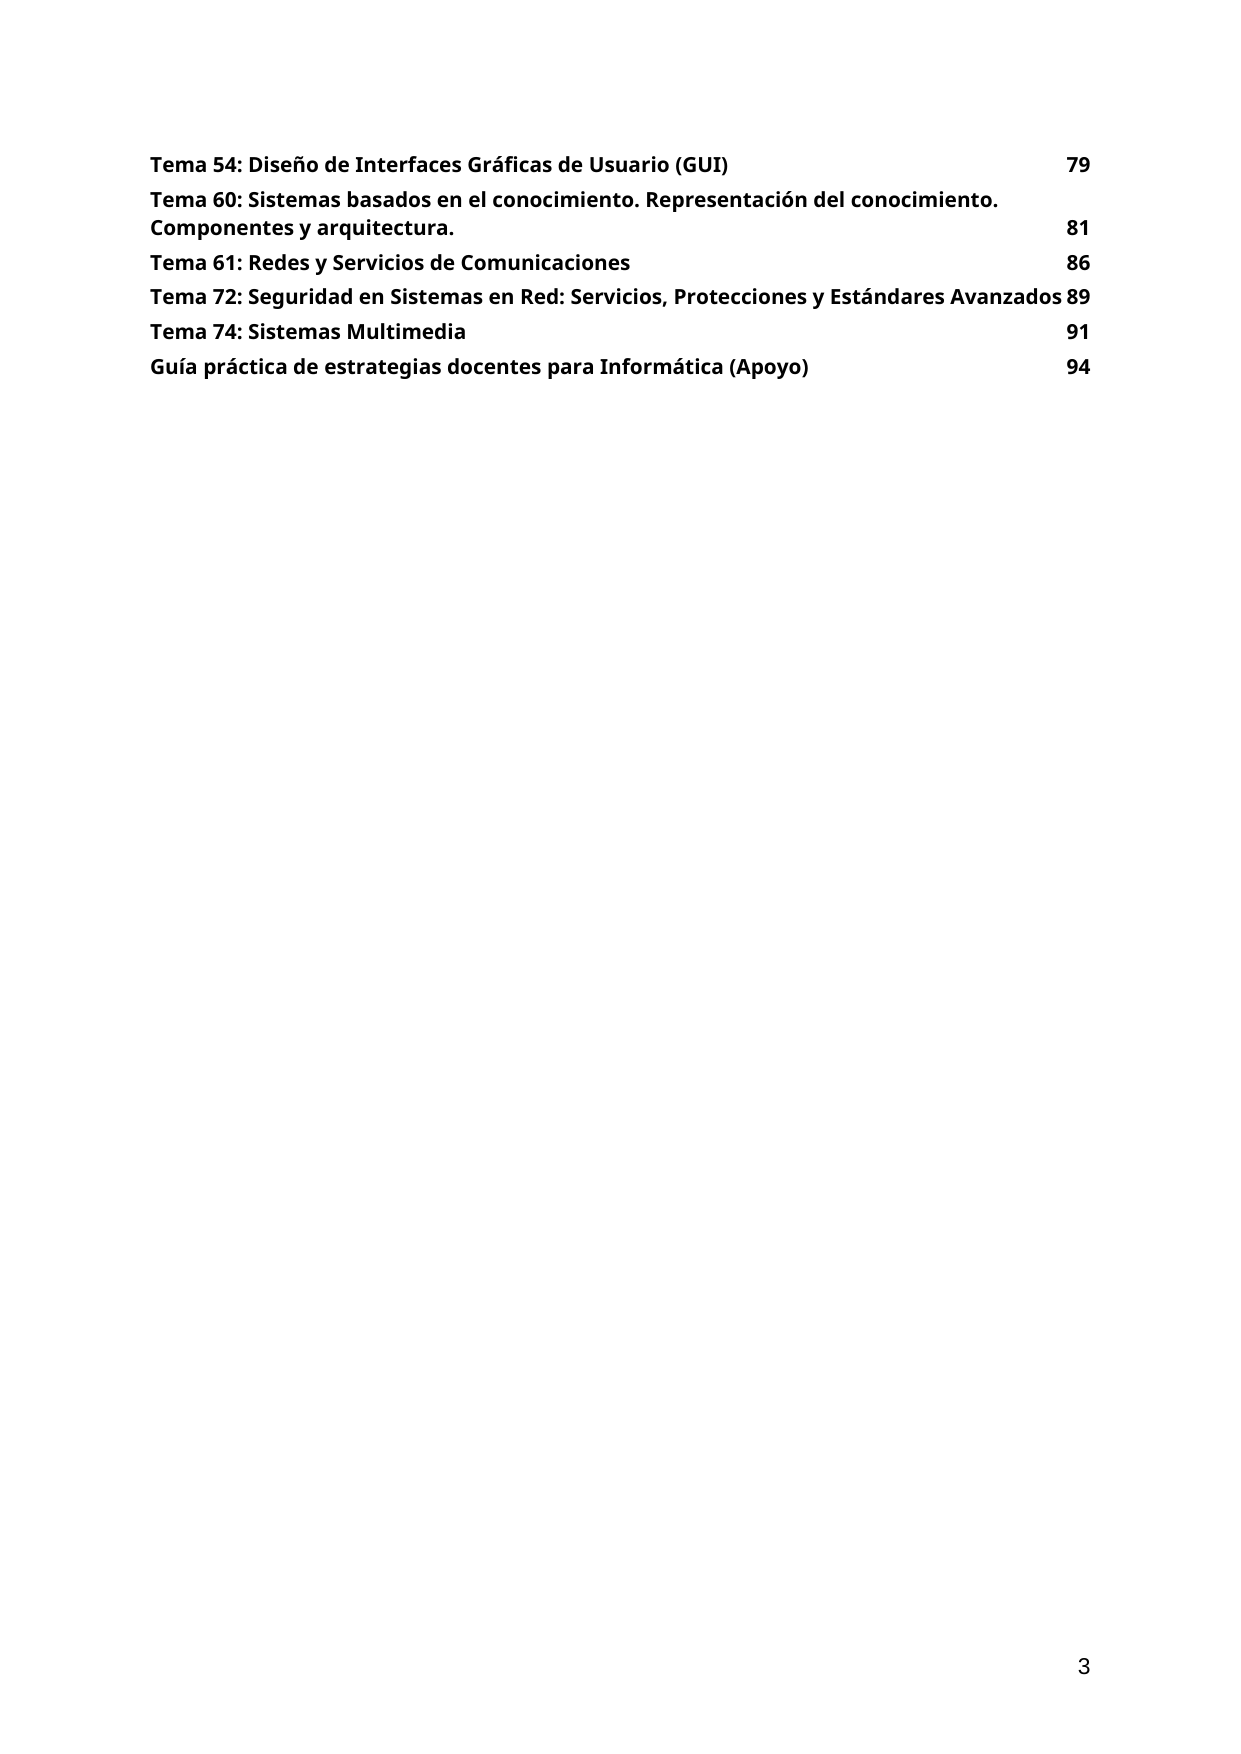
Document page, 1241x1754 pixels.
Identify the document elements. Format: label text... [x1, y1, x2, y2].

text Tema 54: Diseño de Interfaces Gráficas de Usuario (GUI) 79 [150, 150, 1090, 178]
text Tema 60: Sistemas basados en el conocimiento. Representación del conocimiento. Componentes y arquitectura. 81 [150, 185, 1090, 242]
text Tema 74: Sistemas Multimedia 91 [150, 317, 1090, 346]
text Guía práctica de estrategias docentes para Informática (Apoyo) 94 [150, 352, 1090, 380]
text Tema 72: Seguridad en Sistemas en Red: Servicios, Protecciones y Estándares Avanzados 89 [150, 282, 1090, 311]
text Tema 61: Redes y Servicios de Comunicaciones 86 [150, 248, 1090, 276]
